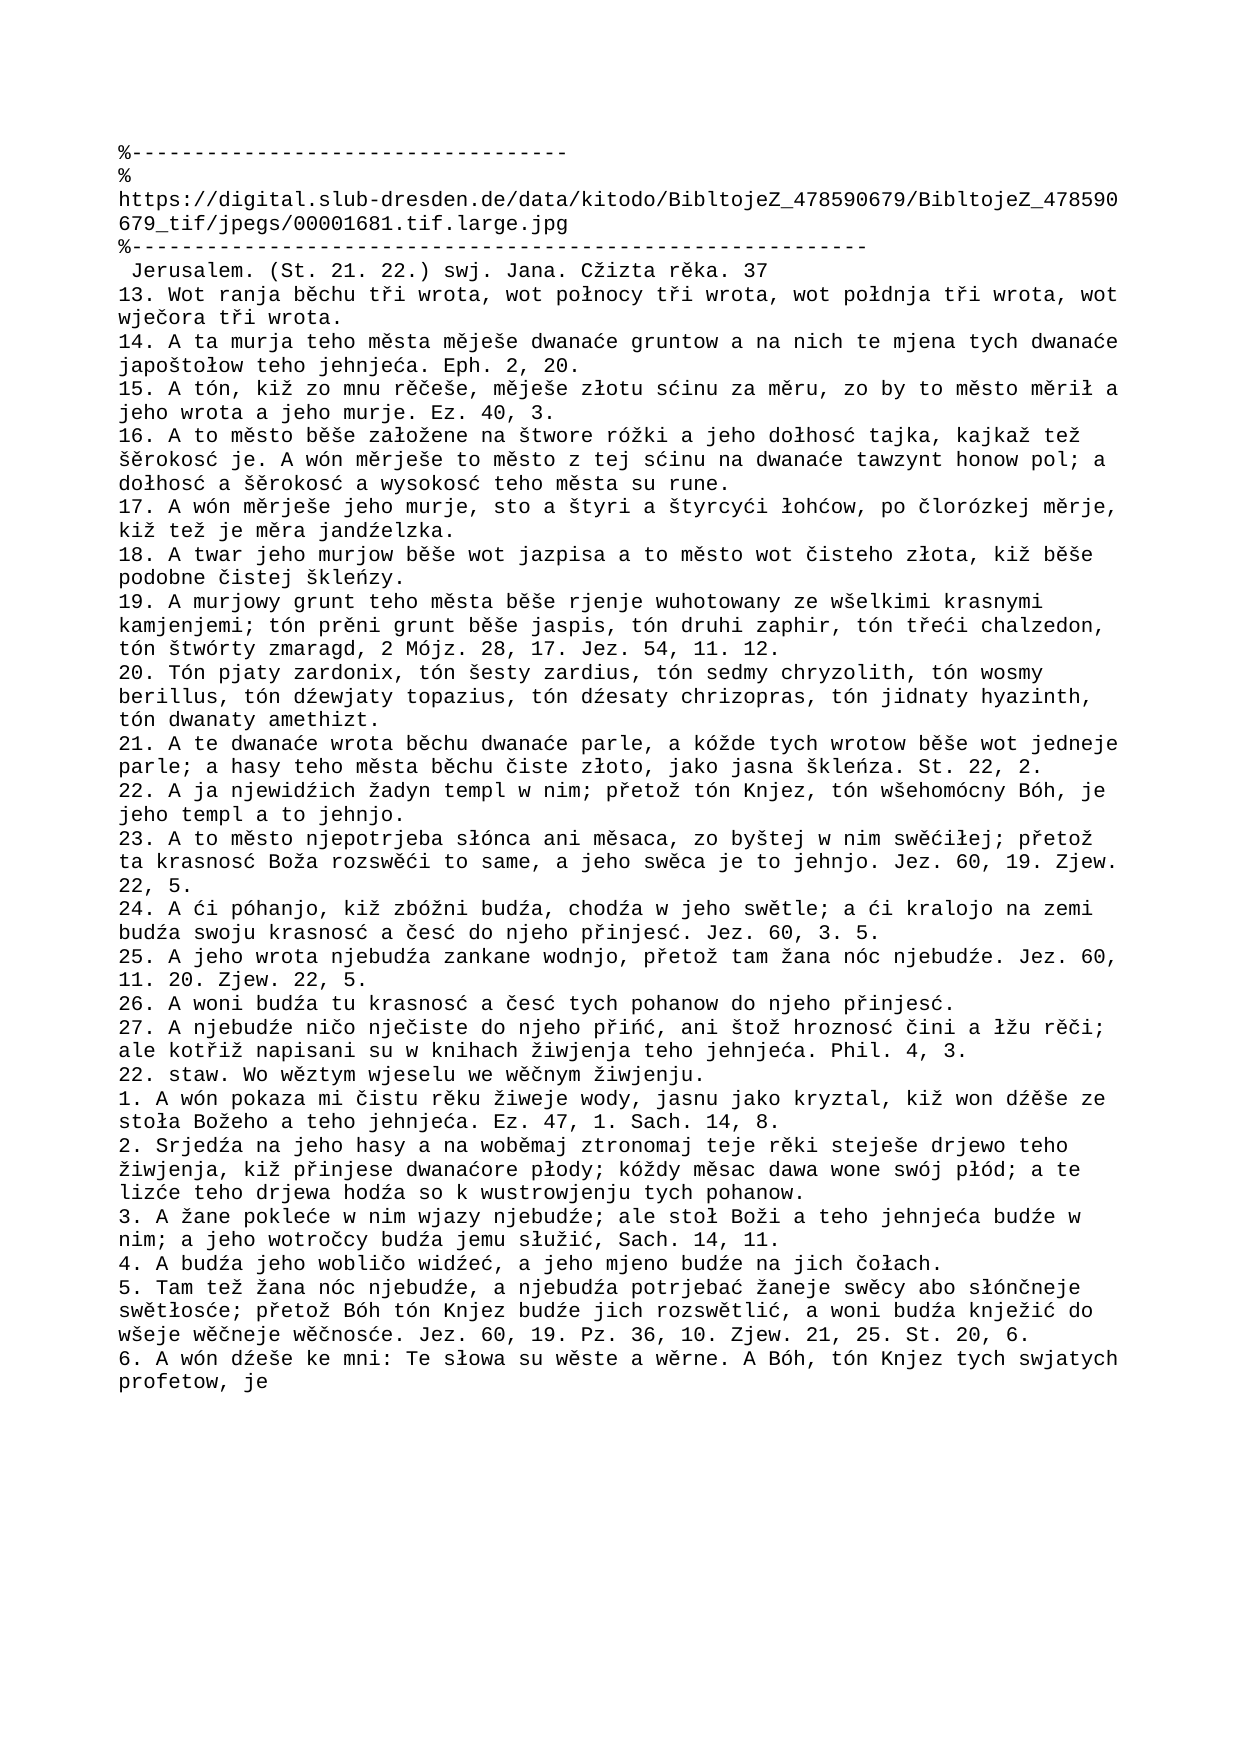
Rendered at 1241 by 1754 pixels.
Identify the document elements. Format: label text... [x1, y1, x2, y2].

text 14. A ta murja teho města měješe dwanaće gruntow a na nich te mjena tych dwanaće japoštołow teho jehnjeća. Eph. 2, 20. [118, 331, 1122, 378]
text 15. A tón, kiž zo mnu rěčeše, měješe złotu sćinu za měru, zo by to město měrił a jeho wrota a jeho murje. Ez. 40, 3. [118, 378, 1122, 426]
text 17. A wón měrješe jeho murje, sto a štyri a štyrcyći łohćow, po člorózkej měrje, kiž tež je měra jandźelzka. [118, 496, 1122, 544]
text 5. Tam tež žana nóc njebudźe, a njebudźa potrjebać žaneje swěcy abo słónčneje swětłosće; přetož Bóh tón Knjez budźe jich rozswětlić, a woni budźa knježić do wšeje wěčneje wěčnosće. Jez. 60, 19. Pz. 36, 10. Zjew. 21, 25. St. 20, 6. [118, 1277, 1122, 1348]
text 19. A murjowy grunt teho města běše rjenje wuhotowany ze wšelkimi krasnymi kamjenjemi; tón prěni grunt běše jaspis, tón druhi zaphir, tón třeći chalzedon, tón štwórty zmaragd, 2 Mójz. 28, 17. Jez. 54, 11. 12. [118, 591, 1122, 662]
text 18. A twar jeho murjow běše wot jazpisa a to město wot čisteho złota, kiž běše podobne čistej škleńzy. [118, 544, 1122, 591]
text 16. A to město běše załožene na štwore róžki a jeho dołhosć tajka, kajkaž tež šěrokosć je. A wón měrješe to město z tej sćinu na dwanaće tawzynt honow pol; a dołhosć a šěrokosć a wysokosć teho města su rune. [118, 426, 1122, 496]
text %----------------------------------------------------------- [118, 236, 1122, 260]
text 13. Wot ranja běchu tři wrota, wot połnocy tři wrota, wot połdnja tři wrota, wot wječora tři wrota. [118, 284, 1122, 331]
text 24. A ći póhanjo, kiž zbóžni budźa, chodźa w jeho swětle; a ći kralojo na zemi budźa swoju krasnosć a česć do njeho přinjesć. Jez. 60, 3. 5. [118, 898, 1122, 946]
text % https://digital.slub-dresden.de/data/kitodo/BibltojeZ_478590679/BibltojeZ_478590679_tif/jpegs/00001681.tif.large.jpg [118, 165, 1122, 236]
text 22. A ja njewidźich žadyn templ w nim; přetož tón Knjez, tón wšehomócny Bóh, je jeho templ a to jehnjo. [118, 780, 1122, 827]
text 3. A žane pokleće w nim wjazy njebudźe; ale stoł Boži a teho jehnjeća budźe w nim; a jeho wotročcy budźa jemu słužić, Sach. 14, 11. [118, 1206, 1122, 1253]
text 2. Srjedźa na jeho hasy a na woběmaj ztronomaj teje rěki steješe drjewo teho žiwjenja, kiž přinjese dwanaćore płody; kóždy měsac dawa wone swój płód; a te lizće teho drjewa hodźa so k wustrowjenju tych pohanow. [118, 1135, 1122, 1206]
text 4. A budźa jeho wobličo widźeć, a jeho mjeno budźe na jich čołach. [118, 1253, 1122, 1277]
text 27. A njebudźe ničo nječiste do njeho přińć, ani štož hroznosć čini a łžu rěči; ale kotřiž napisani su w knihach žiwjenja teho jehnjeća. Phil. 4, 3. [118, 1017, 1122, 1064]
text %----------------------------------- [118, 142, 1122, 165]
text 6. A wón dźeše ke mni: Te słowa su wěste a wěrne. A Bóh, tón Knjez tych swjatych profetow, je [118, 1348, 1122, 1395]
text 20. Tón pjaty zardonix, tón šesty zardius, tón sedmy chryzolith, tón wosmy berillus, tón dźewjaty topazius, tón dźesaty chrizopras, tón jidnaty hyazinth, tón dwanaty amethizt. [118, 662, 1122, 733]
text 23. A to město njepotrjeba słónca ani měsaca, zo byštej w nim swěćiłej; přetož ta krasnosć Boža rozswěći to same, a jeho swěca je to jehnjo. Jez. 60, 19. Zjew. 22, 5. [118, 827, 1122, 898]
text 21. A te dwanaće wrota běchu dwanaće parle, a kóžde tych wrotow běše wot jedneje parle; a hasy teho města běchu čiste złoto, jako jasna škleńza. St. 22, 2. [118, 733, 1122, 780]
text Jerusalem. (St. 21. 22.) swj. Jana. Cžizta rěka. 37 [118, 260, 1122, 284]
text 26. A woni budźa tu krasnosć a česć tych pohanow do njeho přinjesć. [118, 993, 1122, 1017]
text 22. staw. Wo wěztym wjeselu we wěčnym žiwjenju. [118, 1064, 1122, 1088]
text 25. A jeho wrota njebudźa zankane wodnjo, přetož tam žana nóc njebudźe. Jez. 60, 11. 20. Zjew. 22, 5. [118, 946, 1122, 993]
text 1. A wón pokaza mi čistu rěku žiweje wody, jasnu jako kryztal, kiž won dźěše ze stoła Božeho a teho jehnjeća. Ez. 47, 1. Sach. 14, 8. [118, 1088, 1122, 1135]
